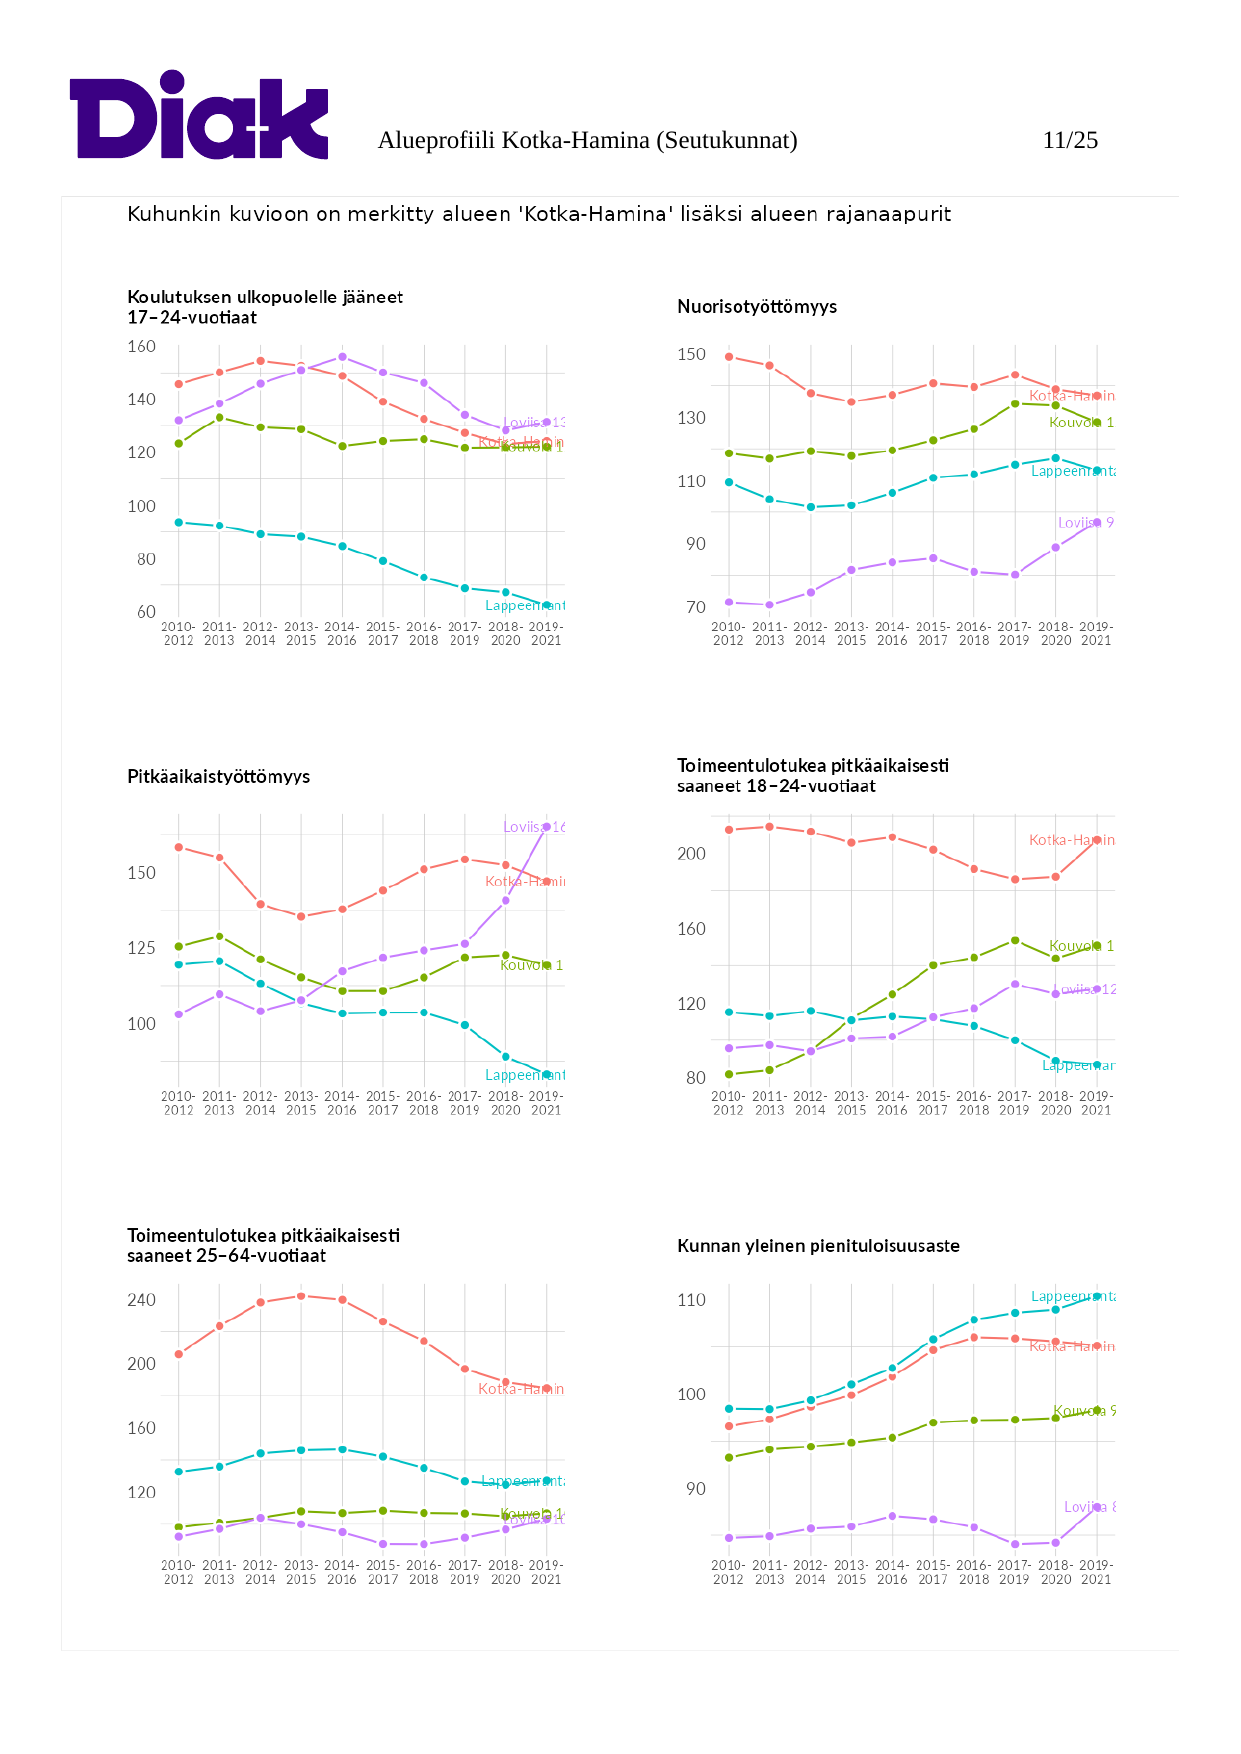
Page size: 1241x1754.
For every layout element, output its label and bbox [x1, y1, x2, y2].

picture [61, 196, 1179, 1651]
